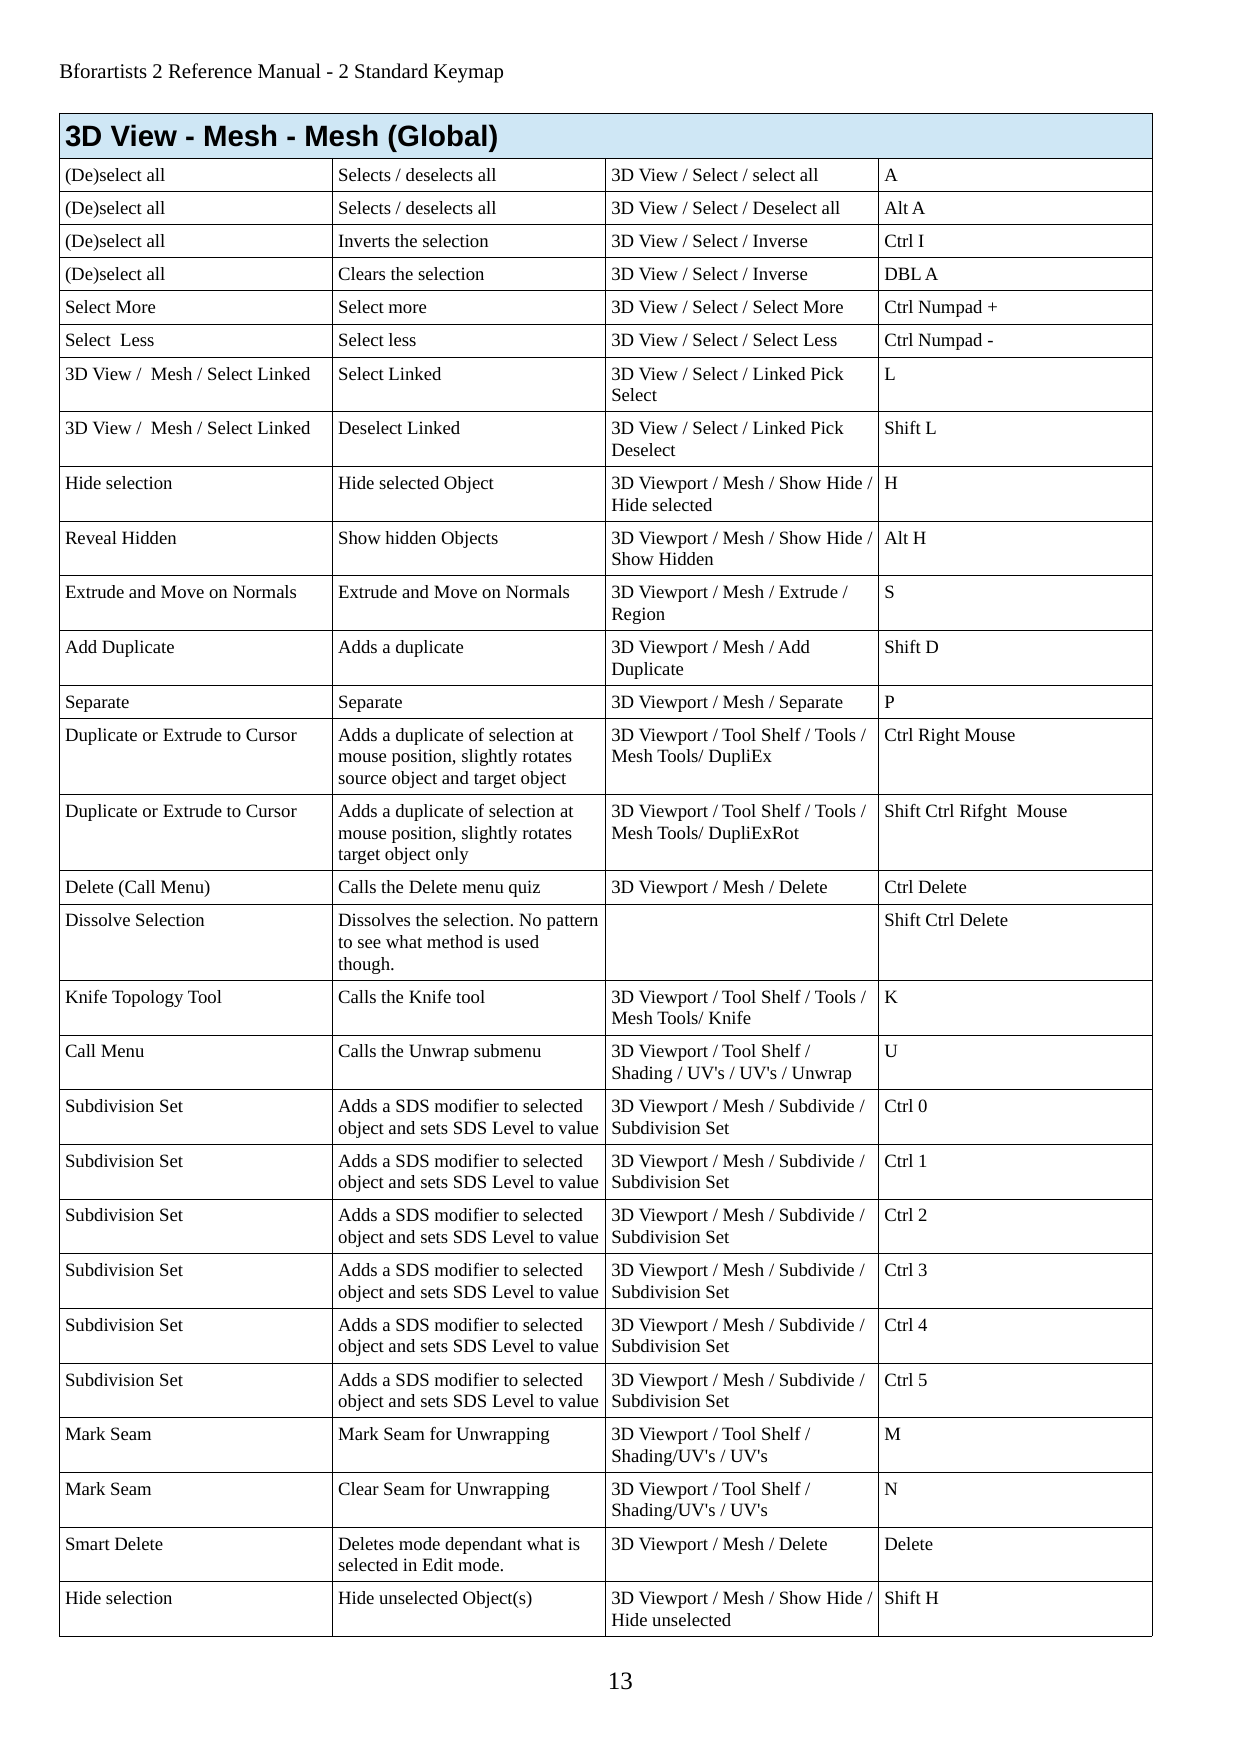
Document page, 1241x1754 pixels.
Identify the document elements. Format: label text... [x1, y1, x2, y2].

table_cell Calls the Knife tool [333, 981, 605, 1034]
table_cell Adds a SDS modifier to selected object and sets SDS Level to value [333, 1090, 605, 1144]
table_cell Subdivision Set [60, 1364, 332, 1417]
table_cell L [879, 358, 1152, 411]
table_cell Subdivision Set [60, 1254, 332, 1308]
table_cell Hide selection [60, 467, 332, 521]
table_cell 3D View / Select / select all [606, 159, 878, 191]
table_cell Select less [333, 325, 605, 357]
table_cell Hide selection [60, 1582, 332, 1636]
table_cell 3D Viewport / Tool Shelf / Shading/UV's / UV's [606, 1473, 878, 1527]
table_cell Ctrl 5 [879, 1364, 1152, 1417]
table_cell Separate [60, 686, 332, 718]
table_cell H [879, 467, 1152, 521]
table_cell Select More [60, 291, 332, 323]
table_cell Separate [333, 686, 605, 718]
table_cell 3D Viewport / Tool Shelf / Tools / Mesh Tools/ DupliExRot [606, 795, 878, 870]
table_cell 3D Viewport / Mesh / Add Duplicate [606, 631, 878, 685]
table_cell Ctrl 2 [879, 1200, 1152, 1253]
table_cell 3D View / Select / Select More [606, 291, 878, 323]
table_cell Select Linked [333, 358, 605, 411]
table_cell Ctrl 3 [879, 1254, 1152, 1308]
table_cell 3D Viewport / Mesh / Subdivide / Subdivision Set [606, 1254, 878, 1308]
table_cell Deletes mode dependant what is selected in Edit mode. [333, 1528, 605, 1581]
table_cell 3D Viewport / Mesh / Subdivide / Subdivision Set [606, 1200, 878, 1253]
table_cell Subdivision Set [60, 1309, 332, 1363]
table_cell M [879, 1418, 1152, 1472]
table_cell Mark Seam [60, 1418, 332, 1472]
table_cell Smart Delete [60, 1528, 332, 1581]
table_cell Adds a SDS modifier to selected object and sets SDS Level to value [333, 1145, 605, 1198]
table_cell Clears the selection [333, 258, 605, 290]
table_cell Ctrl Delete [879, 871, 1152, 903]
table_cell Deselect Linked [333, 412, 605, 466]
table_cell 3D View / Select / Deselect all [606, 192, 878, 224]
table_cell 3D Viewport / Mesh / Show Hide / Show Hidden [606, 522, 878, 575]
table_cell Alt H [879, 522, 1152, 575]
table_cell 3D Viewport / Mesh / Show Hide / Hide selected [606, 467, 878, 521]
table_cell Subdivision Set [60, 1200, 332, 1253]
table_cell Call Menu [60, 1036, 332, 1089]
table_cell Clear Seam for Unwrapping [333, 1473, 605, 1527]
table_cell A [879, 159, 1152, 191]
table_cell Ctrl 0 [879, 1090, 1152, 1144]
table_cell Inverts the selection [333, 225, 605, 257]
table_cell 3D Viewport / Mesh / Separate [606, 686, 878, 718]
table_cell Dissolves the selection. No pattern to see what method is used though. [333, 905, 605, 980]
table_cell 3D View / Mesh / Select Linked [60, 412, 332, 466]
table_cell Ctrl Numpad - [879, 325, 1152, 357]
table_cell Calls the Unwrap submenu [333, 1036, 605, 1089]
table_header 3D View - Mesh - Mesh (Global) [60, 114, 1152, 158]
table_cell Adds a duplicate of selection at mouse position, slightly rotates source object and target object [333, 719, 605, 794]
table_cell Duplicate or Extrude to Cursor [60, 719, 332, 794]
table_cell Adds a SDS modifier to selected object and sets SDS Level to value [333, 1364, 605, 1417]
table_cell Hide selected Object [333, 467, 605, 521]
table_cell P [879, 686, 1152, 718]
table_cell Adds a duplicate of selection at mouse position, slightly rotates target object only [333, 795, 605, 870]
table_cell Mark Seam [60, 1473, 332, 1527]
table_cell 3D Viewport / Tool Shelf / Shading/UV's / UV's [606, 1418, 878, 1472]
table_cell 3D Viewport / Mesh / Delete [606, 871, 878, 903]
table_cell Shift Ctrl Delete [879, 905, 1152, 980]
table_cell Adds a duplicate [333, 631, 605, 685]
table_cell N [879, 1473, 1152, 1527]
table_cell (De)select all [60, 192, 332, 224]
table_cell Select more [333, 291, 605, 323]
table_cell 3D Viewport / Mesh / Extrude / Region [606, 576, 878, 630]
table_cell 3D View / Mesh / Select Linked [60, 358, 332, 411]
table_cell S [879, 576, 1152, 630]
table_cell DBL A [879, 258, 1152, 290]
table_cell Ctrl Right Mouse [879, 719, 1152, 794]
table_cell 3D Viewport / Mesh / Show Hide / Hide unselected [606, 1582, 878, 1636]
table_cell Adds a SDS modifier to selected object and sets SDS Level to value [333, 1254, 605, 1308]
table_cell Hide unselected Object(s) [333, 1582, 605, 1636]
table_cell Ctrl 1 [879, 1145, 1152, 1198]
table_cell Extrude and Move on Normals [60, 576, 332, 630]
table_cell Ctrl I [879, 225, 1152, 257]
table_cell Select Less [60, 325, 332, 357]
table_cell Shift H [879, 1582, 1152, 1636]
table_cell 3D View / Select / Inverse [606, 258, 878, 290]
table_cell 3D Viewport / Mesh / Subdivide / Subdivision Set [606, 1309, 878, 1363]
table_cell 3D Viewport / Tool Shelf / Shading / UV's / UV's / Unwrap [606, 1036, 878, 1089]
table_cell 3D Viewport / Mesh / Subdivide / Subdivision Set [606, 1145, 878, 1198]
table_cell Delete [879, 1528, 1152, 1581]
table_cell Adds a SDS modifier to selected object and sets SDS Level to value [333, 1200, 605, 1253]
table_cell Ctrl 4 [879, 1309, 1152, 1363]
table_cell Shift Ctrl Rifght Mouse [879, 795, 1152, 870]
table_cell [606, 905, 878, 980]
table_cell 3D View / Select / Linked Pick Select [606, 358, 878, 411]
table_cell Selects / deselects all [333, 192, 605, 224]
table_cell Ctrl Numpad + [879, 291, 1152, 323]
table_cell 3D View / Select / Select Less [606, 325, 878, 357]
table_cell Adds a SDS modifier to selected object and sets SDS Level to value [333, 1309, 605, 1363]
table_cell Shift D [879, 631, 1152, 685]
table_cell Selects / deselects all [333, 159, 605, 191]
table_cell Alt A [879, 192, 1152, 224]
table_cell 3D Viewport / Mesh / Delete [606, 1528, 878, 1581]
table_cell Extrude and Move on Normals [333, 576, 605, 630]
table_cell 3D Viewport / Tool Shelf / Tools / Mesh Tools/ Knife [606, 981, 878, 1034]
table_cell Show hidden Objects [333, 522, 605, 575]
table_cell Dissolve Selection [60, 905, 332, 980]
table_cell (De)select all [60, 225, 332, 257]
table_cell (De)select all [60, 258, 332, 290]
table_cell Delete (Call Menu) [60, 871, 332, 903]
table_cell Subdivision Set [60, 1145, 332, 1198]
table_cell 3D Viewport / Mesh / Subdivide / Subdivision Set [606, 1090, 878, 1144]
table_cell Duplicate or Extrude to Cursor [60, 795, 332, 870]
table_cell K [879, 981, 1152, 1034]
table_cell (De)select all [60, 159, 332, 191]
table_cell Knife Topology Tool [60, 981, 332, 1034]
table_cell 3D Viewport / Mesh / Subdivide / Subdivision Set [606, 1364, 878, 1417]
table_cell Shift L [879, 412, 1152, 466]
table_cell Mark Seam for Unwrapping [333, 1418, 605, 1472]
table_cell 3D Viewport / Tool Shelf / Tools / Mesh Tools/ DupliEx [606, 719, 878, 794]
table_cell 3D View / Select / Linked Pick Deselect [606, 412, 878, 466]
table_cell Calls the Delete menu quiz [333, 871, 605, 903]
table_cell Reveal Hidden [60, 522, 332, 575]
table_cell U [879, 1036, 1152, 1089]
table_cell Subdivision Set [60, 1090, 332, 1144]
table_cell Add Duplicate [60, 631, 332, 685]
table_cell 3D View / Select / Inverse [606, 225, 878, 257]
